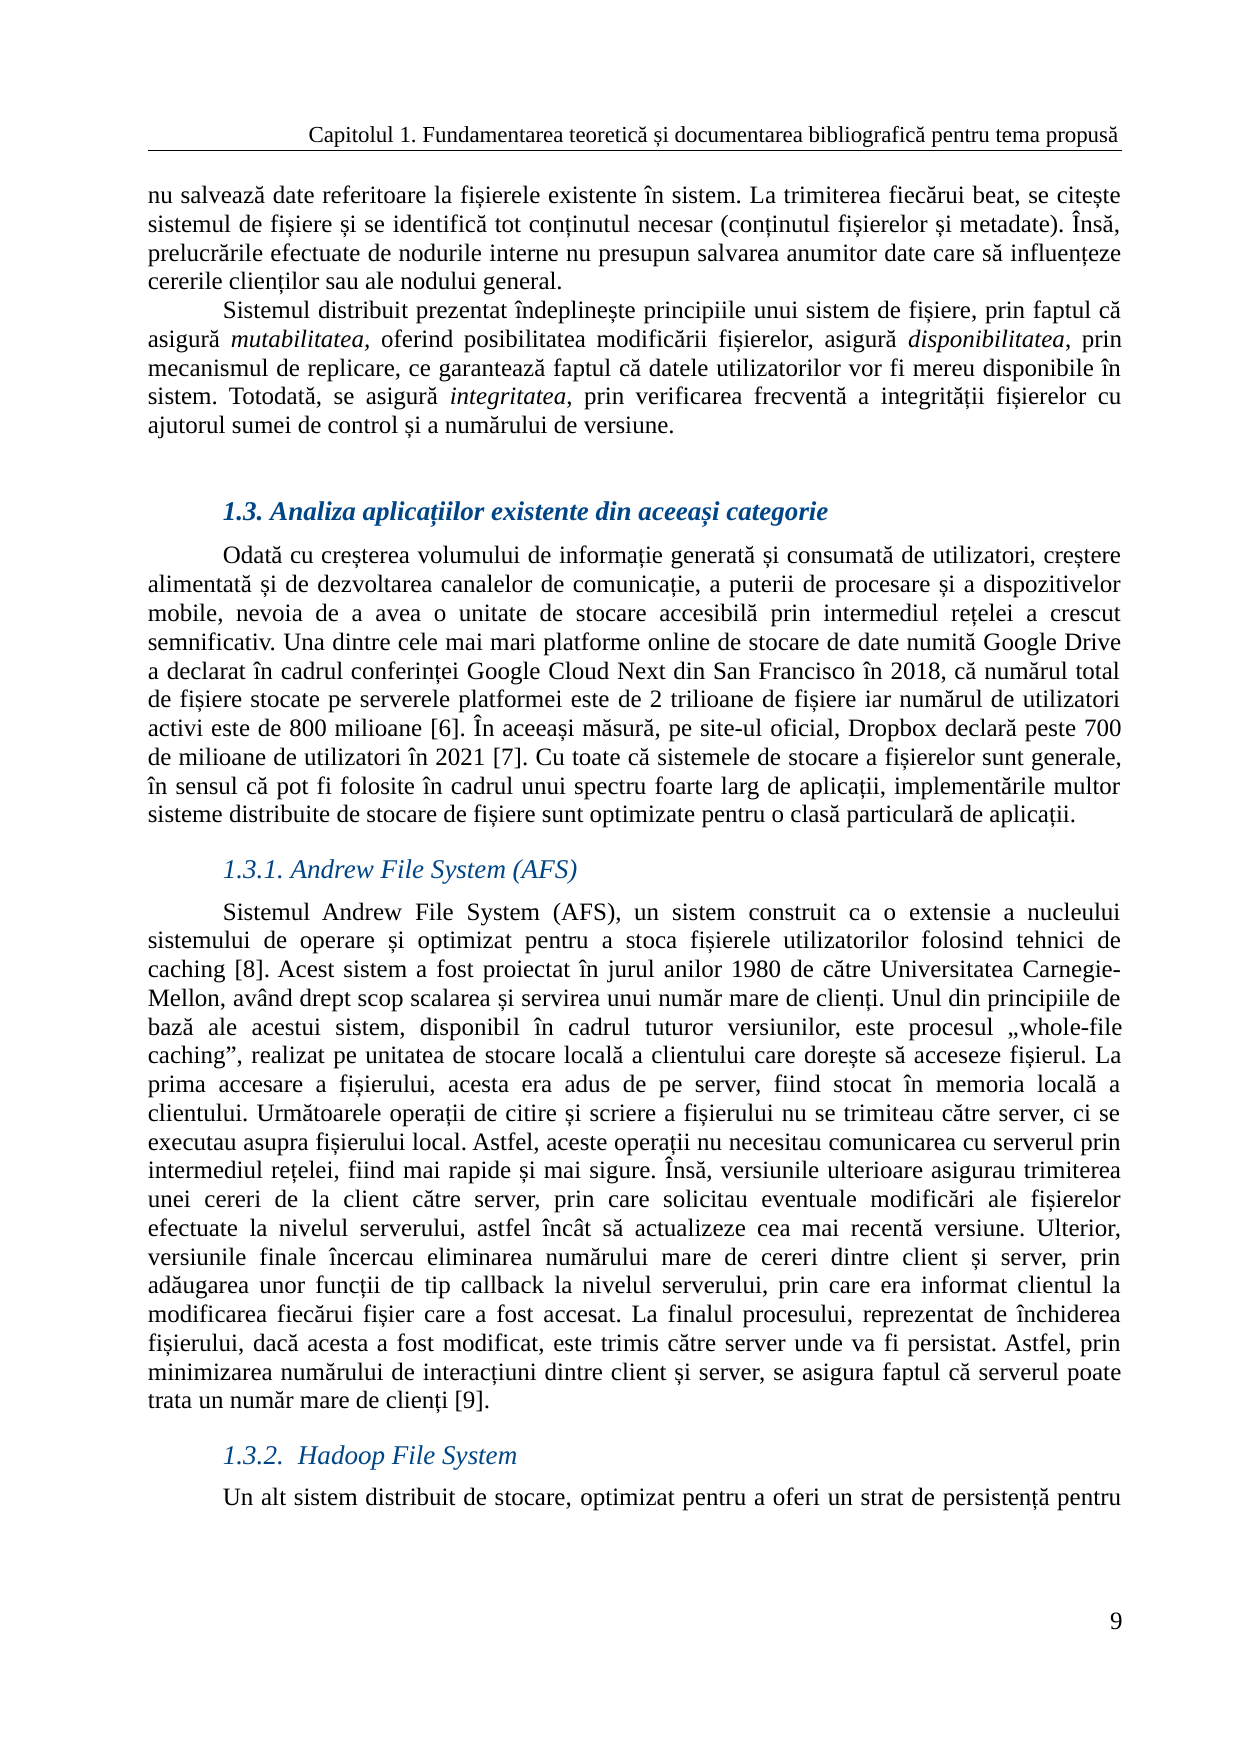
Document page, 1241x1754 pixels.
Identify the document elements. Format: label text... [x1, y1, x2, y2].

subtitle Hadoop File System [223, 1439, 1122, 1470]
text Sistemul Andrew File System (AFS), un sistem construit ca o extensie a nucleului sistemului de operare și optimizat pentru a stoca fișierele utilizatorilor folosind tehnici de caching [8]. Acest sistem a fost proiectat în jurul anilor 1980 de către Universitatea Carnegie-Mellon, având drept scop scalarea și servirea unui număr mare de clienți. Unul din principiile de bază ale acestui sistem, disponibil în cadrul tuturor versiunilor, este procesul „whole-file caching”, realizat pe unitatea de stocare locală a clientului care dorește să acceseze fișierul. La prima accesare a fișierului, acesta era adus de pe server, fiind stocat în memoria locală a clientului. Următoarele operații de citire și scriere a fișierului nu se trimiteau către server, ci se executau asupra fișierului local. Astfel, aceste operații nu necesitau comunicarea cu serverul prin intermediul rețelei, fiind mai rapide și mai sigure. Însă, versiunile ulterioare asigurau trimiterea unei cereri de la client către server, prin care solicitau eventuale modificări ale fișierelor efectuate la nivelul serverului, astfel încât să actualizeze cea mai recentă versiune. Ulterior, versiunile finale încercau eliminarea numărului mare de cereri dintre client și server, prin adăugarea unor funcții de tip callback la nivelul serverului, prin care era informat clientul la modificarea fiecărui fișier care a fost accesat. La finalul procesului, reprezentat de închiderea fișierului, dacă acesta a fost modificat, este trimis către server unde va fi persistat. Astfel, prin minimizarea numărului de interacțiuni dintre client și server, se asigura faptul că serverul poate trata un număr mare de clienți [9]. [148, 897, 1122, 1414]
subtitle Analiza aplicațiilor existente din aceeași categorie [223, 495, 1122, 526]
text Odată cu creșterea volumului de informație generată și consumată de utilizatori, creștere alimentată și de dezvoltarea canalelor de comunicație, a puterii de procesare și a dispozitivelor mobile, nevoia de a avea o unitate de stocare accesibilă prin intermediul rețelei a crescut semnificativ. Una dintre cele mai mari platforme online de stocare de date numită Google Drive a declarat în cadrul conferinței Google Cloud Next din San Francisco în 2018, că numărul total de fișiere stocate pe serverele platformei este de 2 trilioane de fișiere iar numărul de utilizatori activi este de 800 milioane [6]. În aceeași măsură, pe site-ul oficial, Dropbox declară peste 700 de milioane de utilizatori în 2021 [7]. Cu toate că sistemele de stocare a fișierelor sunt generale, în sensul că pot fi folosite în cadrul unui spectru foarte larg de aplicații, implementările multor sisteme distribuite de stocare de fișiere sunt optimizate pentru o clasă particulară de aplicații. [148, 538, 1122, 828]
subtitle Andrew File System (AFS) [223, 853, 1122, 884]
text Un alt sistem distribuit de stocare, optimizat pentru a oferi un strat de persistență pentru [148, 1482, 1122, 1511]
text nu salvează date referitoare la fișierele existente în sistem. La trimiterea fiecărui beat, se citește sistemul de fișiere și se identifică tot conținutul necesar (conținutul fișierelor și metadate). Însă, prelucrările efectuate de nodurile interne nu presupun salvarea anumitor date care să influențeze cererile clienților sau ale nodului general. [148, 180, 1122, 295]
text Sistemul distribuit prezentat îndeplinește principiile unui sistem de fișiere, prin faptul că asigură mutabilitatea, oferind posibilitatea modificării fișierelor, asigură disponibilitatea, prin mecanismul de replicare, ce garantează faptul că datele utilizatorilor vor fi mereu disponibile în sistem. Totodată, se asigură integritatea, prin verificarea frecventă a integrității fișierelor cu ajutorul sumei de control și a numărului de versiune. [148, 295, 1122, 439]
